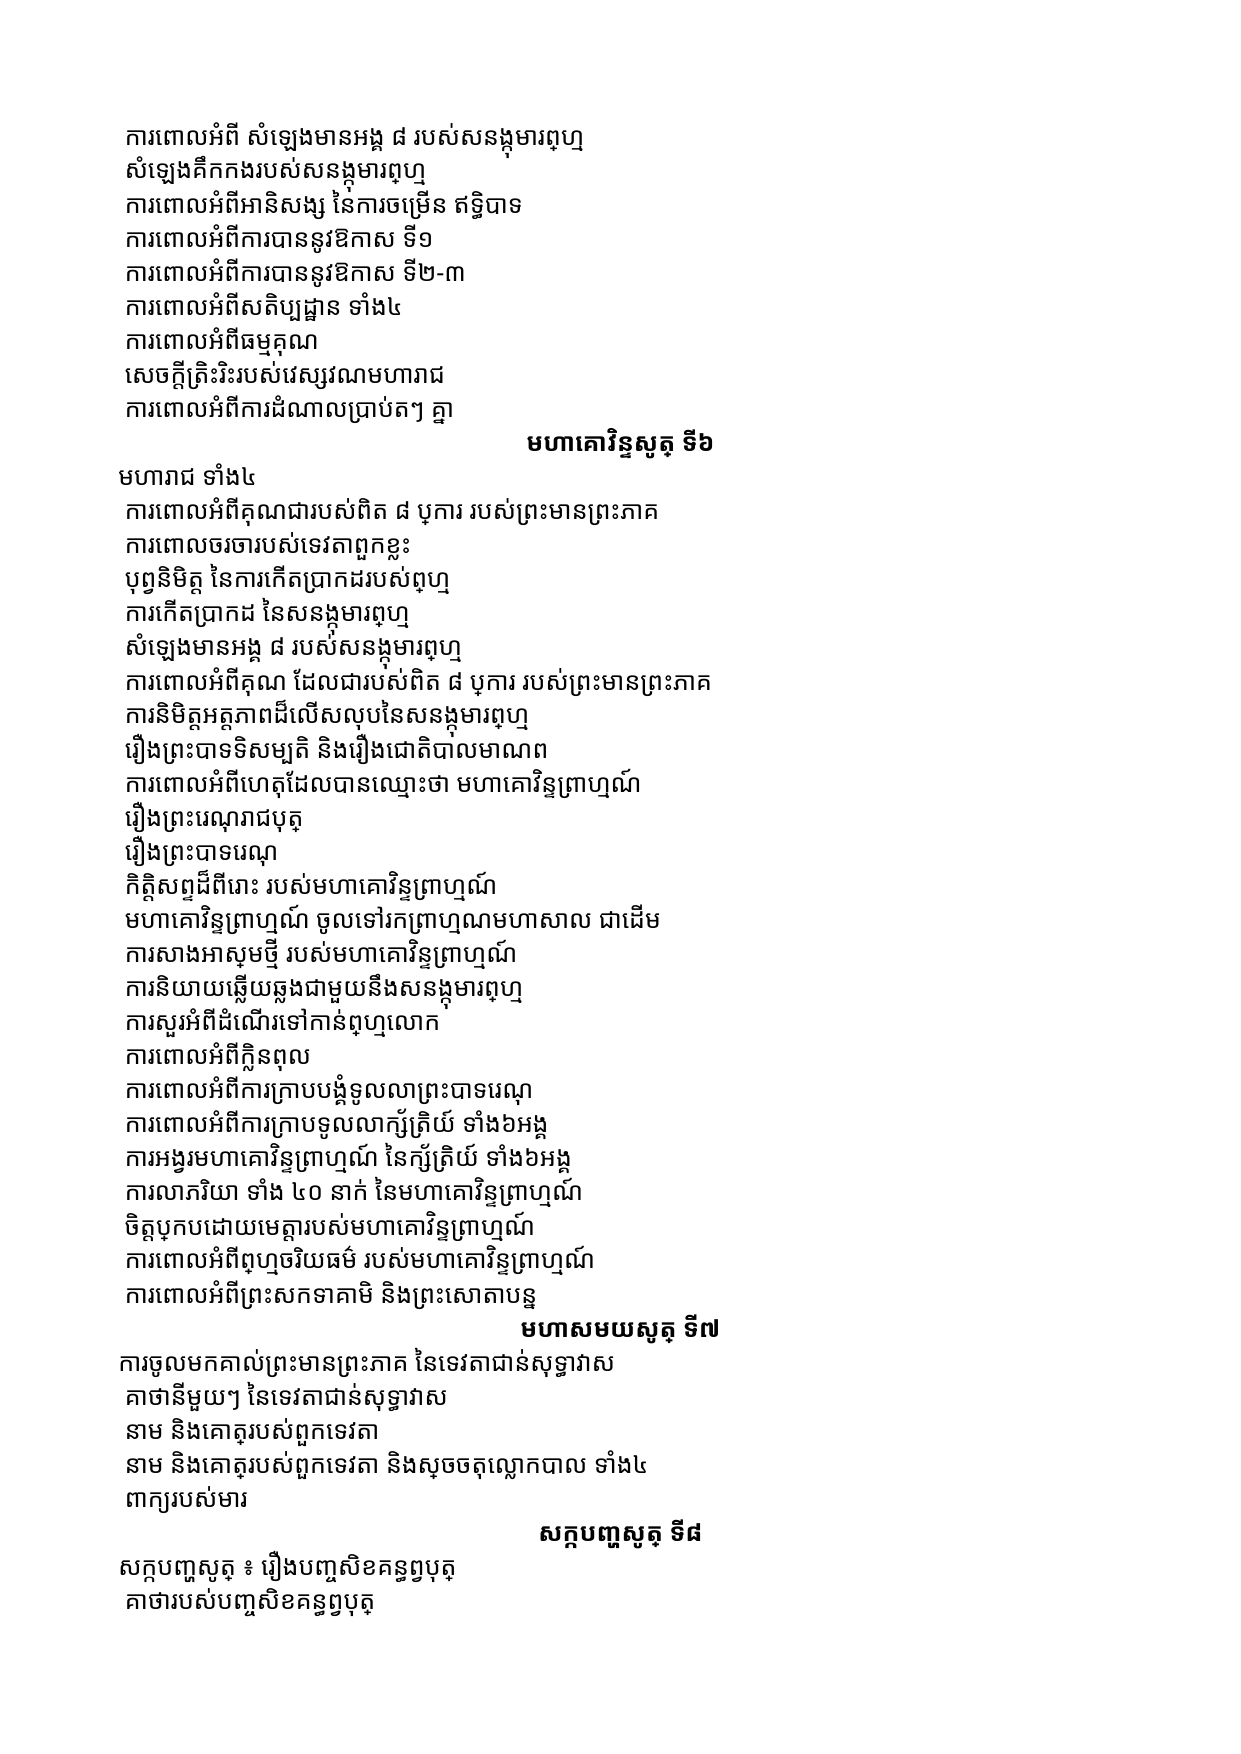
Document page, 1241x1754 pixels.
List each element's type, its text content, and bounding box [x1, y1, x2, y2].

text គាថារបស់បញ្ចសិខគន្ធព្វបុត្រ [118, 1583, 1122, 1617]
text ការពោលអំពីការក្រាបបង្គំទូលលាព្រះបាទរេណុ [118, 1072, 1122, 1106]
text ការសាងអាស្រមថ្មី របស់មហាគោវិន្ទព្រាហ្មណ៍ [118, 936, 1122, 970]
text ពាក្យរបស់មារ [118, 1481, 1122, 1515]
text នាម និងគោត្ររបស់ពួកទេវតា [118, 1412, 1122, 1447]
text រឿងព្រះរេណុរាជបុត្រ [118, 799, 1122, 833]
text ការពោលអំពីគុណ ដែលជារបស់ពិត ៨ ប្រការ របស់ព្រះមានព្រះភាគ [118, 663, 1122, 697]
text ការពោលអំពីហេតុដែលបានឈ្មោះថា មហាគោវិន្ទព្រាហ្មណ៍ [118, 765, 1122, 799]
text សំឡេងគឹកកងរបស់សនង្កុមារព្រហ្ម [118, 152, 1122, 186]
text ការពោលអំពីការដំណាលប្រាប់តៗ គ្នា [118, 391, 1122, 425]
text ការពោលចរចារបស់ទេវតាពួកខ្លះ [118, 527, 1122, 561]
text ការពោលអំពីព្រហ្មចរិយធម៌ របស់មហាគោវិន្ទព្រាហ្មណ៍ [118, 1242, 1122, 1276]
text ការពោលអំពីព្រះសកទាគាមិ និងព្រះសោតាបន្ន [118, 1276, 1122, 1310]
text មហារាជ ទាំង៤ [118, 459, 1122, 493]
text មហាគោវិន្ទព្រាហ្មណ៍ ចូលទៅរកព្រាហ្មណមហាសាល ជាដើម [118, 902, 1122, 936]
text ការលាភរិយា ទាំង ៤០ នាក់ នៃមហាគោវិន្ទព្រាហ្មណ៍ [118, 1174, 1122, 1208]
text រឿងព្រះបាទទិសម្បតិ និងរឿងជោតិបាលមាណព [118, 731, 1122, 765]
text គាថានីមួយៗ នៃទេវតាជាន់សុទ្ធាវាស [118, 1378, 1122, 1412]
text ការអង្វរមហាគោវិន្ទព្រាហ្មណ៍ នៃក្ស័ត្រិយ៍ ទាំង៦អង្គ [118, 1140, 1122, 1174]
text នាម និងគោត្ររបស់ពួកទេវតា និងស្តេចចតុល្លោកបាល ទាំង៤ [118, 1447, 1122, 1481]
text ការពោលអំពីគុណជារបស់ពិត ៨ ប្រការ របស់ព្រះមានព្រះភាគ [118, 493, 1122, 527]
text សក្កបញ្ហសូត្រ ទី៨ [118, 1515, 1122, 1549]
text មហាគោវិន្ទសូត្រ ទី៦ [118, 425, 1122, 459]
text ការកើតប្រាកដ នៃសនង្កុមារព្រហ្ម [118, 595, 1122, 629]
text សេចក្តីត្រិះរិះរបស់វេស្សវណមហារាជ [118, 357, 1122, 391]
text បុព្វនិមិត្ត នៃការកើតប្រាកដរបស់ព្រហ្ម [118, 561, 1122, 595]
text ការពោលអំពីការបាននូវឱកាស ទី២-៣ [118, 254, 1122, 288]
text ការចូលមកគាល់ព្រះមានព្រះភាគ នៃទេវតាជាន់សុទ្ធាវាស [118, 1344, 1122, 1378]
text ការពោលអំពីការបាននូវឱកាស ទី១ [118, 220, 1122, 254]
text ការពោលអំពីក្លិនពុល [118, 1038, 1122, 1072]
text ការនិយាយឆ្លើយឆ្លងជាមួយនឹងសនង្កុមារព្រហ្ម [118, 970, 1122, 1004]
text ការនិមិត្តអត្តភាពដ៏លើសលុបនៃសនង្កុមារព្រហ្ម [118, 697, 1122, 731]
text ការពោលអំពី សំឡេងមានអង្គ ៨ របស់សនង្កុមារព្រហ្ម [118, 118, 1122, 152]
text ការពោលអំពីការក្រាបទូលលាក្ស័ត្រិយ៍ ទាំង៦អង្គ [118, 1106, 1122, 1140]
text ការពោលអំពីអានិសង្ស នៃការចម្រើន ឥទ្ធិបាទ [118, 186, 1122, 220]
text មហាសមយសូត្រ ទី៧ [118, 1310, 1122, 1344]
text ការពោលអំពីសតិប្បដ្ឋាន ទាំង៤ [118, 288, 1122, 322]
text សក្កបញ្ហសូត្រ ៖ រឿងបញ្ចសិខគន្ធព្វបុត្រ [118, 1549, 1122, 1583]
text រឿងព្រះបាទរេណុ [118, 833, 1122, 867]
text កិត្តិសព្ទដ៏ពីរោះ របស់មហាគោវិន្ទព្រាហ្មណ៍ [118, 867, 1122, 902]
text ការពោលអំពីធម្មគុណ [118, 322, 1122, 357]
text ចិត្តប្រកបដោយមេត្តារបស់មហាគោវិន្ទព្រាហ្មណ៍ [118, 1208, 1122, 1242]
text សំឡេងមានអង្គ ៨ របស់សនង្កុមារព្រហ្ម [118, 629, 1122, 663]
text ការសួរអំពីដំណើរទៅកាន់ព្រហ្មលោក [118, 1004, 1122, 1038]
